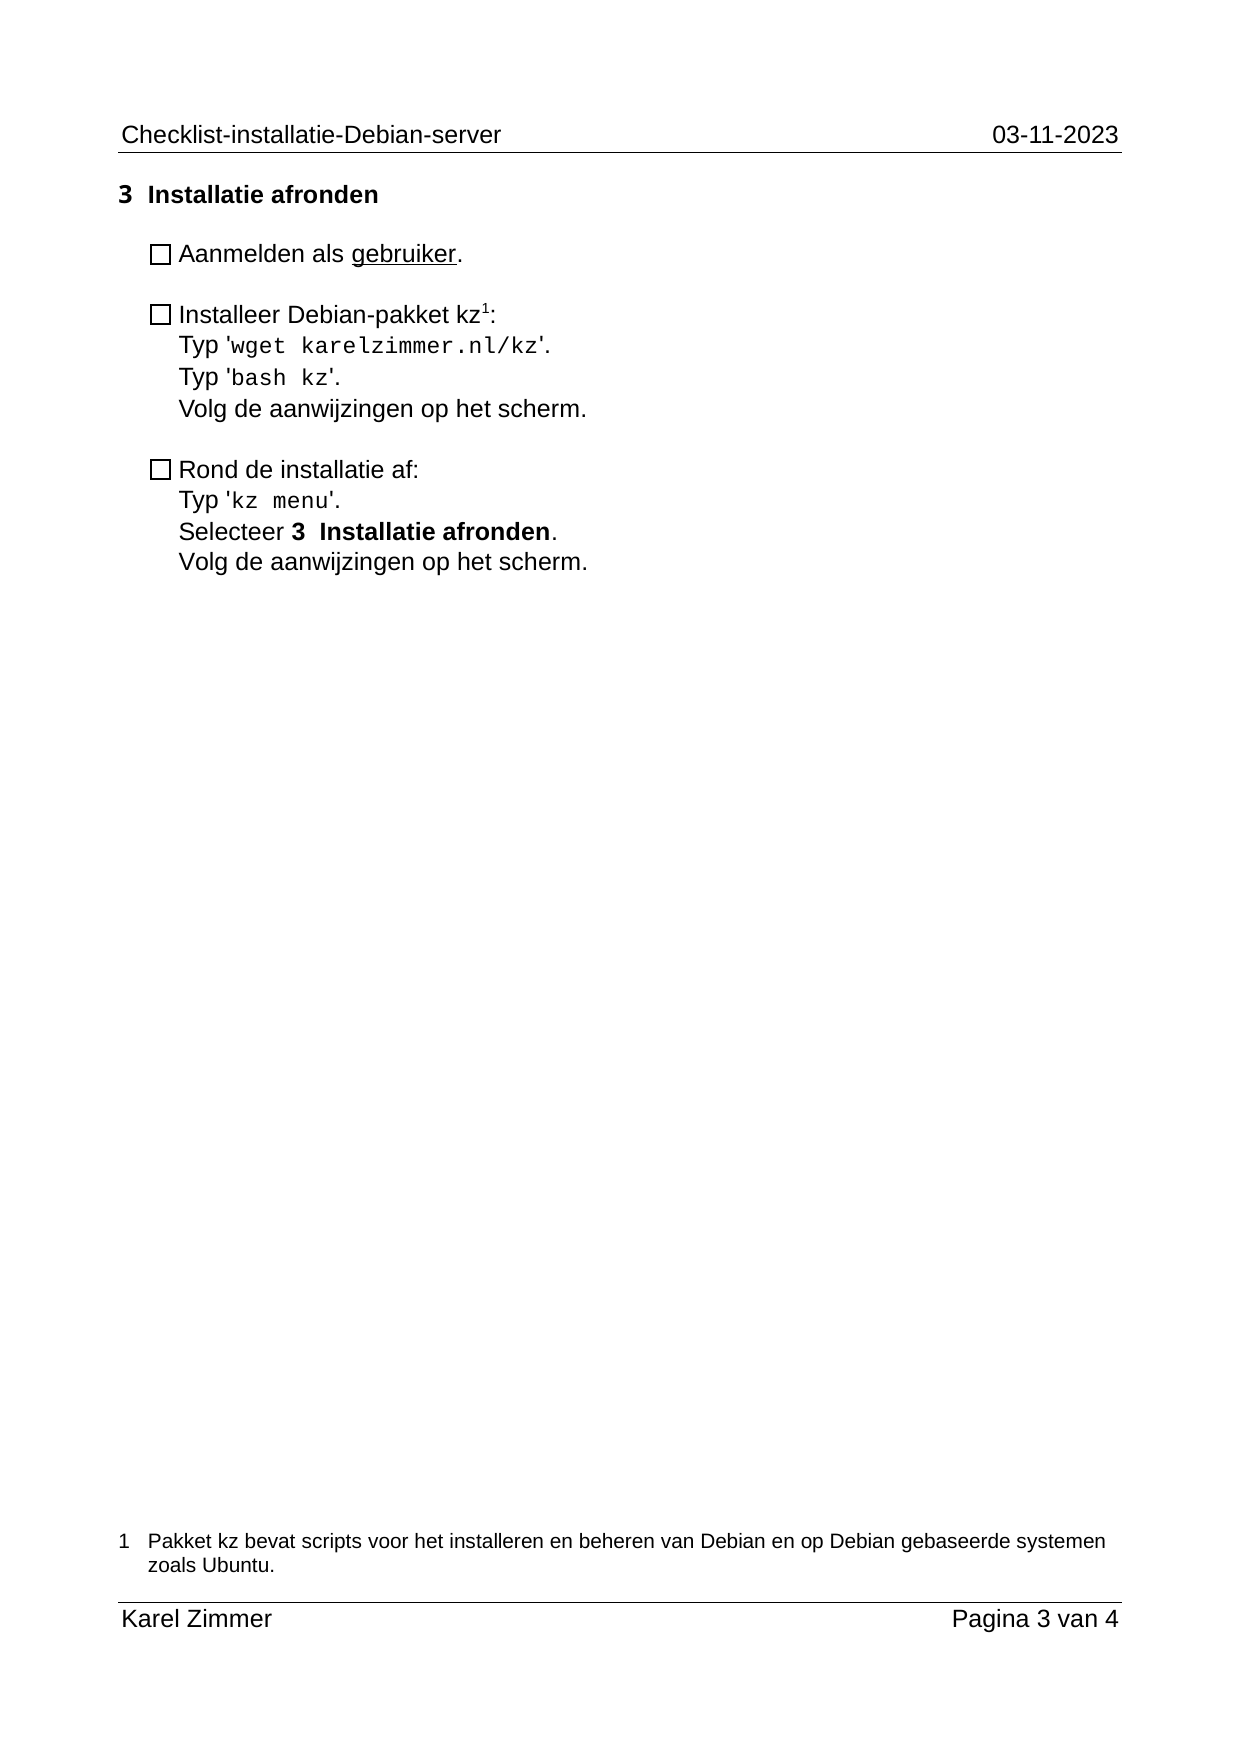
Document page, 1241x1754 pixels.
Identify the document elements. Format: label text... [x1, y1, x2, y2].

table_cell [118, 547, 142, 577]
table_cell [118, 454, 142, 485]
table_cell Installeer Debian-pakket kz: [177, 300, 1122, 330]
table_cell [142, 485, 177, 517]
table_cell Typ 'kz menu'. [177, 485, 1122, 517]
table_cell [118, 517, 142, 547]
table_cell [142, 394, 177, 424]
list Installatie afronden [118, 177, 1122, 211]
table_cell [142, 300, 177, 330]
table_cell [118, 424, 142, 454]
table_cell [118, 300, 142, 330]
table_cell Selecteer 3 Installatie afronden. [177, 517, 1122, 547]
table_cell Typ 'wget karelzimmer.nl/kz'. [177, 330, 1122, 362]
table_cell [142, 454, 177, 485]
table_cell [177, 424, 1122, 454]
table_cell [142, 269, 177, 300]
table_cell [142, 424, 177, 454]
table_cell Rond de installatie af: [177, 454, 1122, 485]
table_cell Volg de aanwijzingen op het scherm. [177, 394, 1122, 424]
table_cell [118, 330, 142, 362]
table_cell [118, 485, 142, 517]
table_header [142, 239, 177, 269]
table_cell [142, 330, 177, 362]
table_cell [142, 517, 177, 547]
table_header [118, 239, 142, 269]
table_cell [118, 394, 142, 424]
table_cell Typ 'bash kz'. [177, 362, 1122, 394]
table_cell Volg de aanwijzingen op het scherm. [177, 547, 1122, 577]
table_cell [142, 362, 177, 394]
table_cell [142, 547, 177, 577]
table_cell [118, 362, 142, 394]
table_header Aanmelden als gebruiker. [177, 239, 1122, 269]
table_cell [177, 269, 1122, 300]
table_cell [118, 269, 142, 300]
